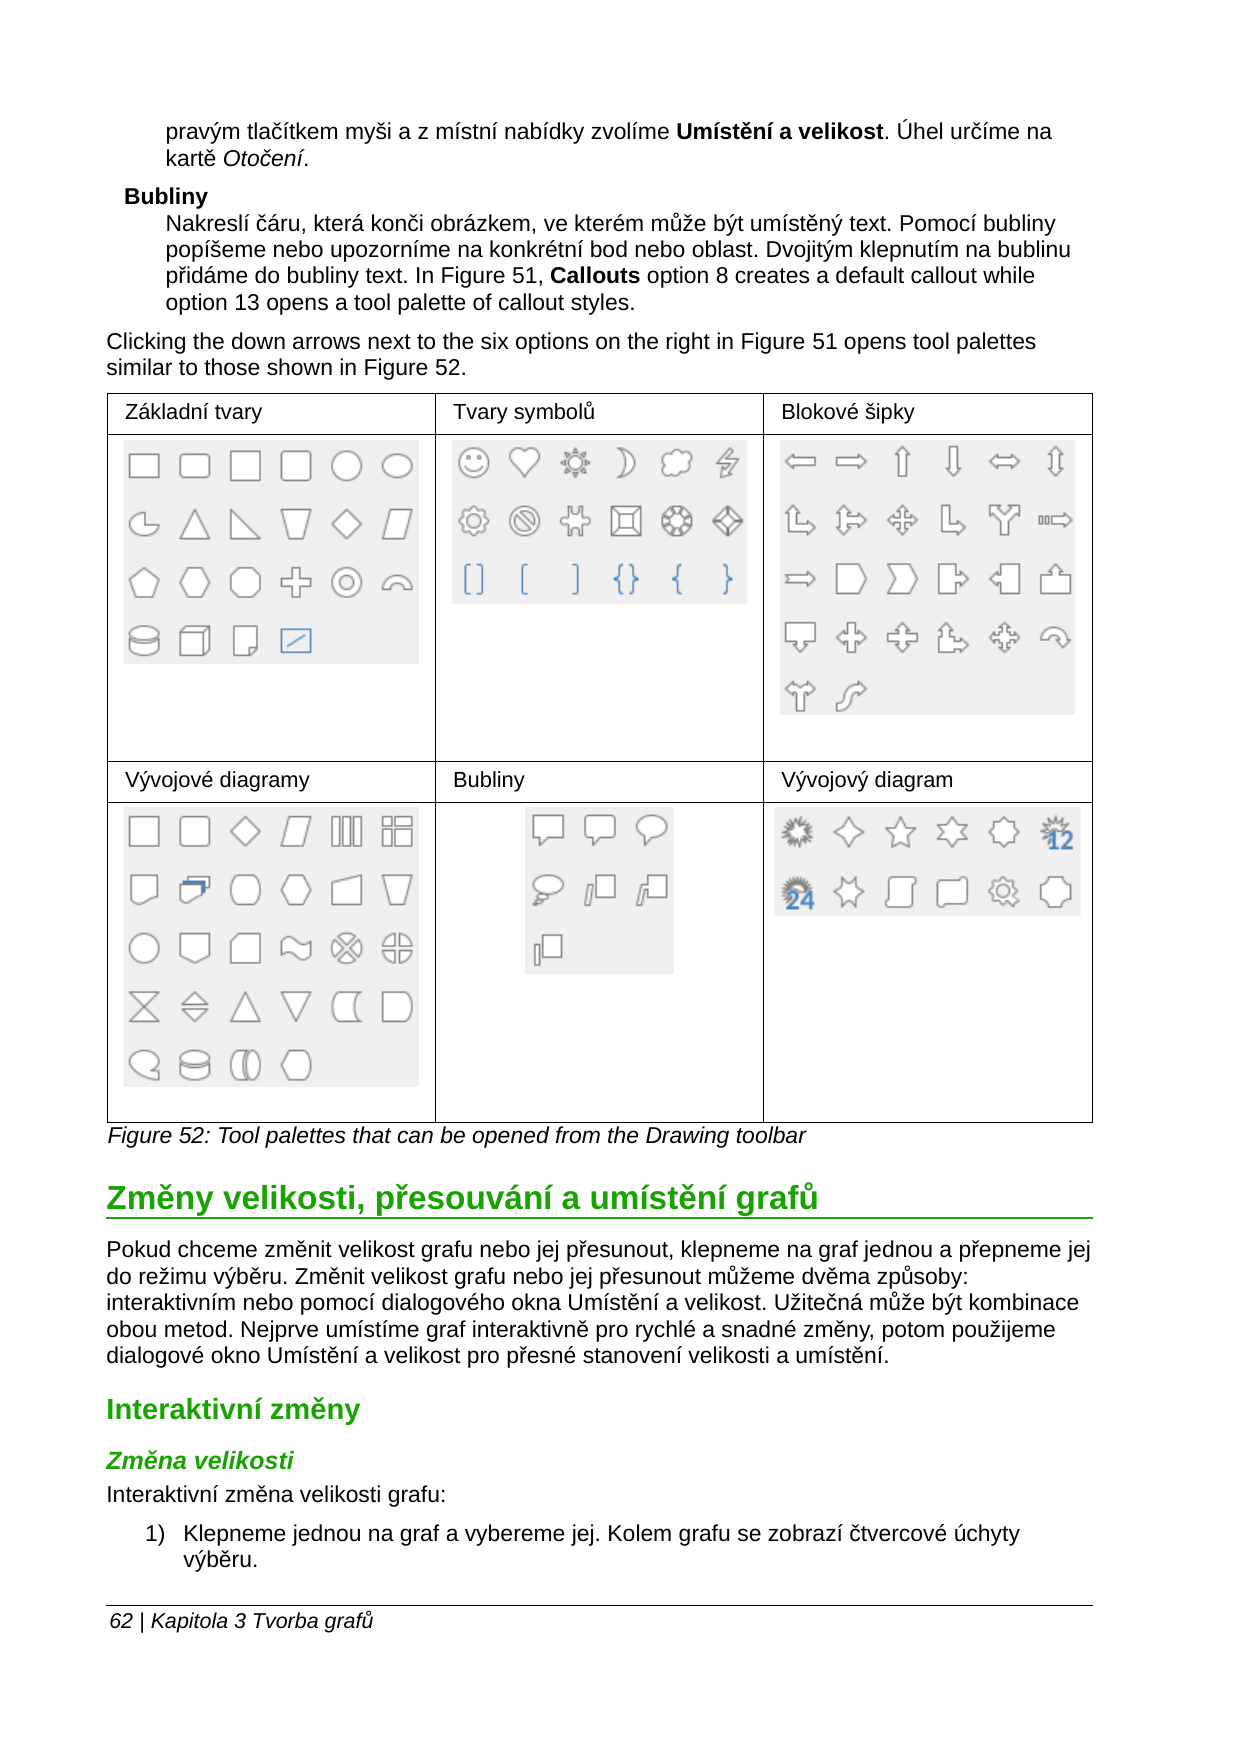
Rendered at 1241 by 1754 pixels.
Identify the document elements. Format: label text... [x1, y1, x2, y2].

subtitle Změna velikosti [106, 1446, 1093, 1475]
table_cell Vývojový diagram [764, 762, 1092, 802]
table_cell [764, 803, 1092, 1122]
text Nakreslí čáru, která konči obrázkem, ve kterém může být umístěný text. Pomocí bubliny popíšeme nebo upozorníme na konkrétní bod nebo oblast. Dvojitým klepnutím na bublinu přidáme do bubliny text. In Figure 51, Callouts option 8 creates a default callout while option 13 opens a tool palette of callout styles. [165, 210, 1093, 315]
table_cell [108, 803, 435, 1122]
text pravým tlačítkem myši a z místní nabídky zvolíme Umístění a velikost. Úhel určíme na kartě Otočení. [165, 118, 1093, 171]
picture [774, 807, 1081, 916]
text Figure 52: Tool palettes that can be opened from the Drawing toolbar [107, 1123, 1092, 1149]
picture [525, 807, 674, 974]
table_cell [436, 435, 763, 761]
picture [123, 440, 419, 664]
table_cell [436, 803, 763, 973]
table_header Tvary symbolů [436, 394, 763, 434]
table_cell Bubliny [436, 762, 763, 802]
picture [123, 807, 419, 1087]
text Interaktivní změna velikosti grafu: [106, 1481, 1093, 1507]
text Bubliny [124, 183, 1093, 210]
subtitle Změny velikosti, přesouvání a umístění grafů [106, 1178, 1093, 1217]
text Pokud chceme změnit velikost grafu nebo jej přesunout, klepneme na graf jednou a přepneme jej do režimu výběru. Změnit velikost grafu nebo jej přesunout můžeme dvěma způsoby: interaktivním nebo pomocí dialogového okna Umístění a velikost. Užitečná může být kombinace obou metod. Nejprve umístíme graf interaktivně pro rychlé a snadné změny, potom použijeme dialogové okno Umístění a velikost pro přesné stanovení velikosti a umístění. [106, 1236, 1093, 1368]
picture [779, 440, 1076, 715]
picture [451, 440, 748, 604]
subtitle Interaktivní změny [106, 1392, 1093, 1425]
list Klepneme jednou na graf a vybereme jej. Kolem grafu se zobrazí čtvercové úchyty výběru. [165, 1519, 1093, 1572]
text Clicking the down arrows next to the six options on the right in Figure 51 opens tool palettes similar to those shown in Figure 52. [106, 328, 1093, 380]
table_cell [108, 435, 435, 761]
table_cell Vývojové diagramy [108, 762, 435, 802]
table_header Základní tvary [108, 394, 435, 434]
table_header Blokové šipky [764, 394, 1092, 434]
table_cell [436, 974, 763, 1122]
table_cell [764, 435, 1092, 761]
